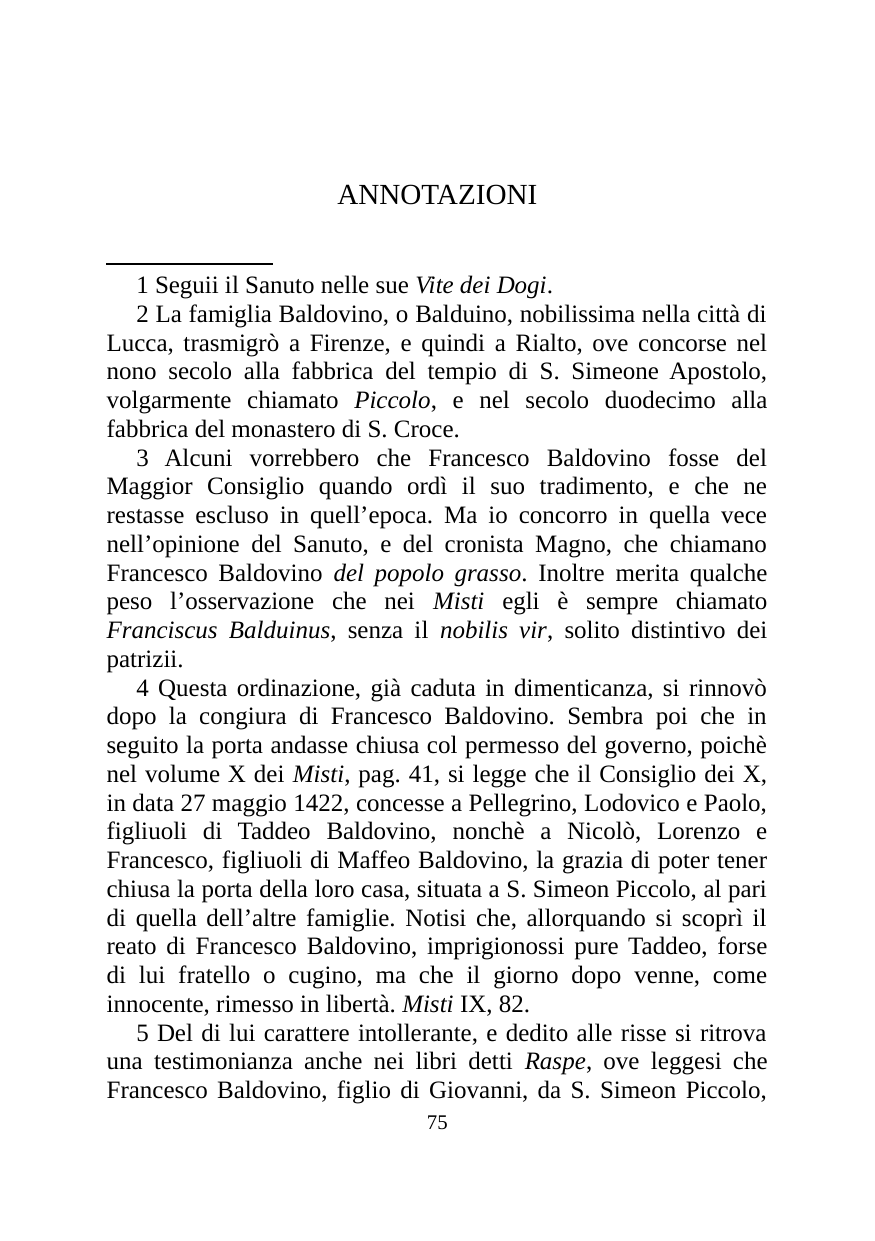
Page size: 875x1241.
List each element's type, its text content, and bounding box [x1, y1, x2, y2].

text Alcuni vorrebbero che Francesco Baldovino fosse del Maggior Consiglio quando ordì il suo tradimento, e che ne restasse escluso in quell’epoca. Ma io concorro in quella vece nell’opinione del Sanuto, e del cronista Magno, che chiamano Francesco Baldovino del popolo grasso. Inoltre merita qualche peso l’osservazione che nei Misti egli è sempre chiamato Franciscus Balduinus, senza il nobilis vir, solito distintivo dei patrizii. [106, 443, 768, 673]
text Questa ordinazione, già caduta in dimenticanza, si rinnovò dopo la congiura di Francesco Baldovino. Sembra poi che in seguito la porta andasse chiusa col permesso del governo, poichè nel volume X dei Misti, pag. 41, si legge che il Consiglio dei X, in data 27 maggio 1422, concesse a Pellegrino, Lodovico e Paolo, figliuoli di Taddeo Baldovino, nonchè a Nicolò, Lorenzo e Francesco, figliuoli di Maffeo Baldovino, la grazia di poter tener chiusa la porta della loro casa, situata a S. Simeon Piccolo, al pari di quella dell’altre famiglie. Notisi che, allorquando si scoprì il reato di Francesco Baldovino, imprigionossi pure Taddeo, forse di lui fratello o cugino, ma che il giorno dopo venne, come innocente, rimesso in libertà. Misti IX, 82. [106, 673, 768, 1018]
text Seguii il Sanuto nelle sue Vite dei Dogi. [106, 270, 768, 299]
subtitle ANNOTAZIONI [106, 177, 768, 211]
text La famiglia Baldovino, o Balduino, nobilissima nella città di Lucca, trasmigrò a Firenze, e quindi a Rialto, ove concorse nel nono secolo alla fabbrica del tempio di S. Simeone Apostolo, volgarmente chiamato Piccolo, e nel secolo duodecimo alla fabbrica del monastero di S. Croce. [106, 299, 768, 443]
text Del di lui carattere intollerante, e dedito alle risse si ritrova una testimonianza anche nei libri detti Raspe, ove leggesi che Francesco Baldovino, figlio di Giovanni, da S. Simeon Piccolo, [106, 1018, 768, 1104]
